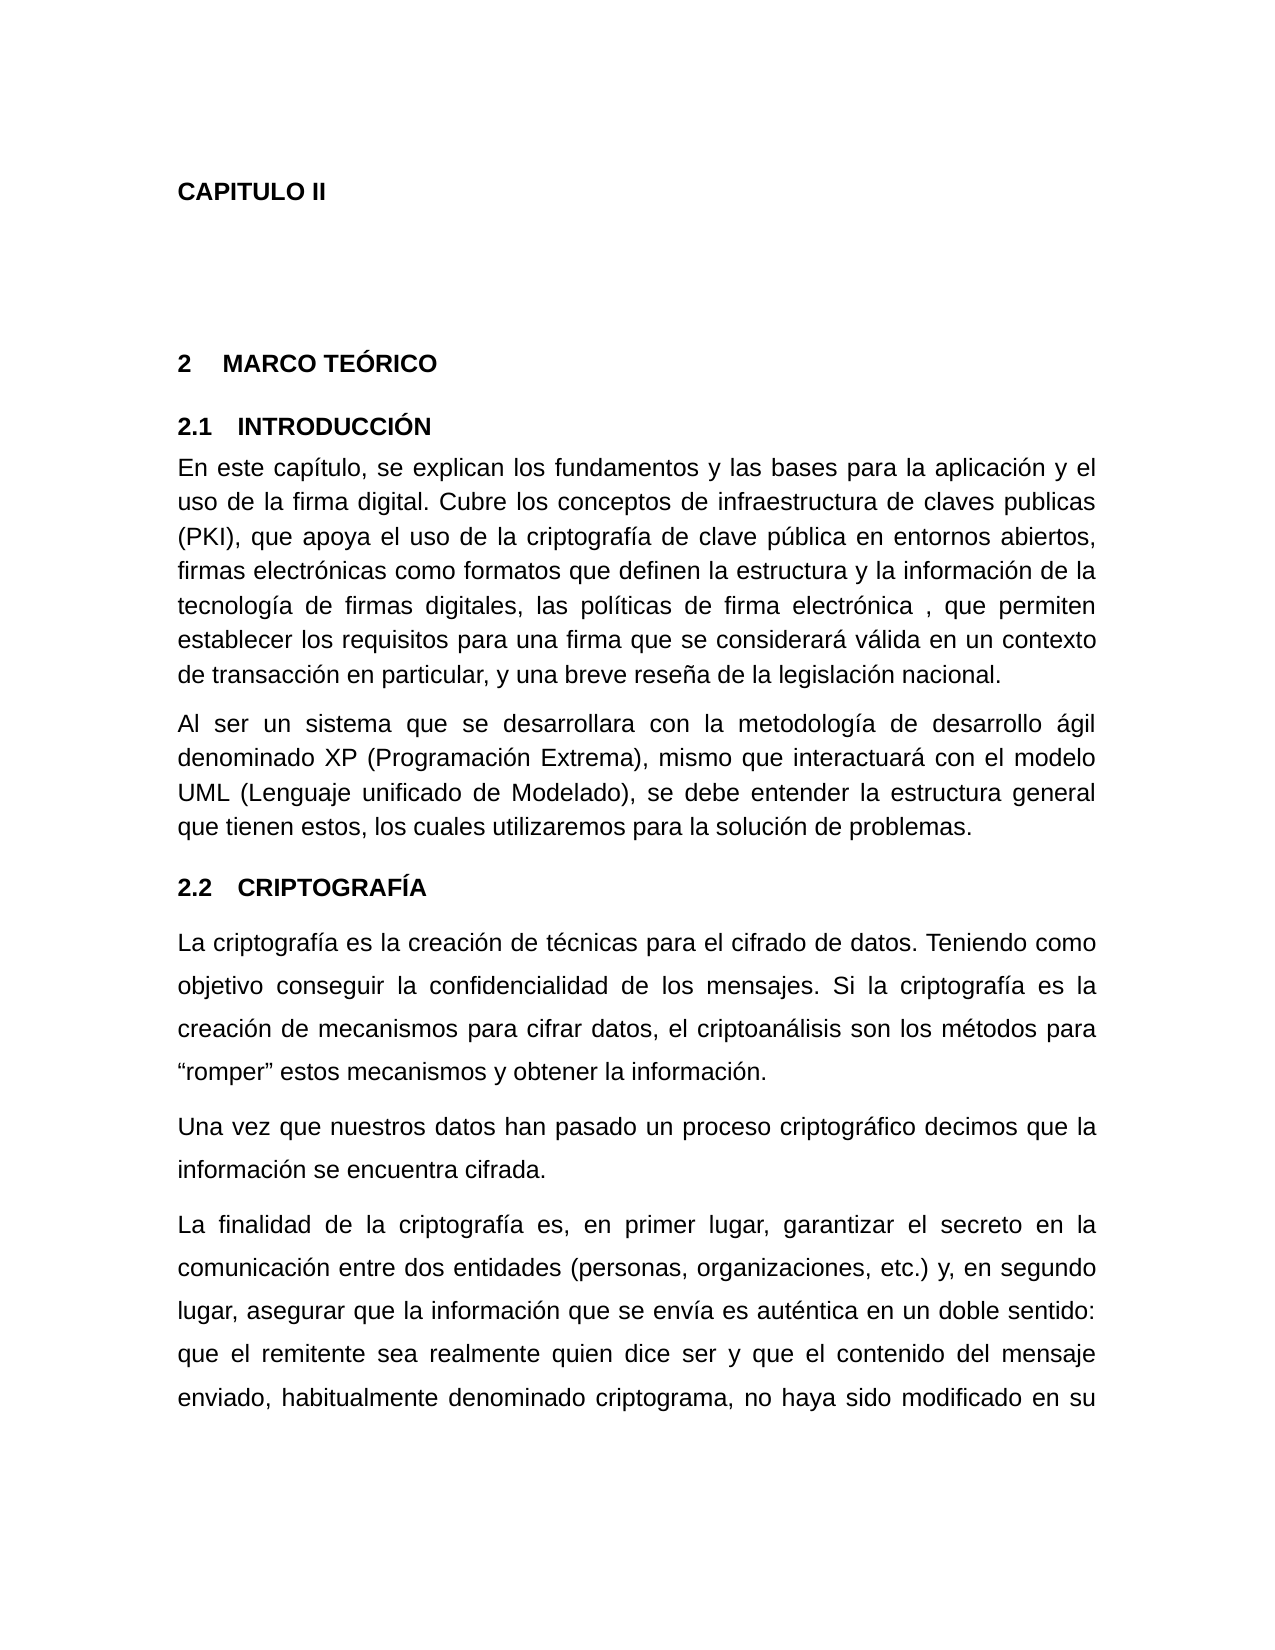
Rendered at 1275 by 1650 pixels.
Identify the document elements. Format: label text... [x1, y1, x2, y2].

text Al ser un sistema que se desarrollara con la metodología de desarrollo ágil denominado XP (Programación Extrema), mismo que interactuará con el modelo UML (Lenguaje unificado de Modelado), se debe entender la estructura general que tienen estos, los cuales utilizaremos para la solución de problemas. [177, 709, 1098, 841]
subtitle MARCO TEÓRICO [177, 349, 1098, 378]
text En este capítulo, se explican los fundamentos y las bases para la aplicación y el uso de la firma digital. Cubre los conceptos de infraestructura de claves publicas (PKI), que apoya el uso de la criptografía de clave pública en entornos abiertos, firmas electrónicas como formatos que definen la estructura y la información de la tecnología de firmas digitales, las políticas de firma electrónica , que permiten establecer los requisitos para una firma que se considerará válida en un contexto de transacción en particular, y una breve reseña de la legislación nacional. [177, 453, 1098, 688]
text La criptografía es la creación de técnicas para el cifrado de datos. Teniendo como objetivo conseguir la confidencialidad de los mensajes. Si la criptografía es la creación de mecanismos para cifrar datos, el criptoanálisis son los métodos para “romper” estos mecanismos y obtener la información. [177, 928, 1098, 1086]
text Una vez que nuestros datos han pasado un proceso criptográfico decimos que la información se encuentra cifrada. [177, 1112, 1098, 1184]
text La finalidad de la criptografía es, en primer lugar, garantizar el secreto en la comunicación entre dos entidades (personas, organizaciones, etc.) y, en segundo lugar, asegurar que la información que se envía es auténtica en un doble sentido: que el remitente sea realmente quien dice ser y que el contenido del mensaje enviado, habitualmente denominado criptograma, no haya sido modificado en su [177, 1210, 1098, 1411]
text CAPITULO II [177, 177, 1098, 206]
subtitle CRIPTOGRAFÍA [177, 873, 1098, 902]
subtitle INTRODUCCIÓN [177, 411, 1098, 440]
